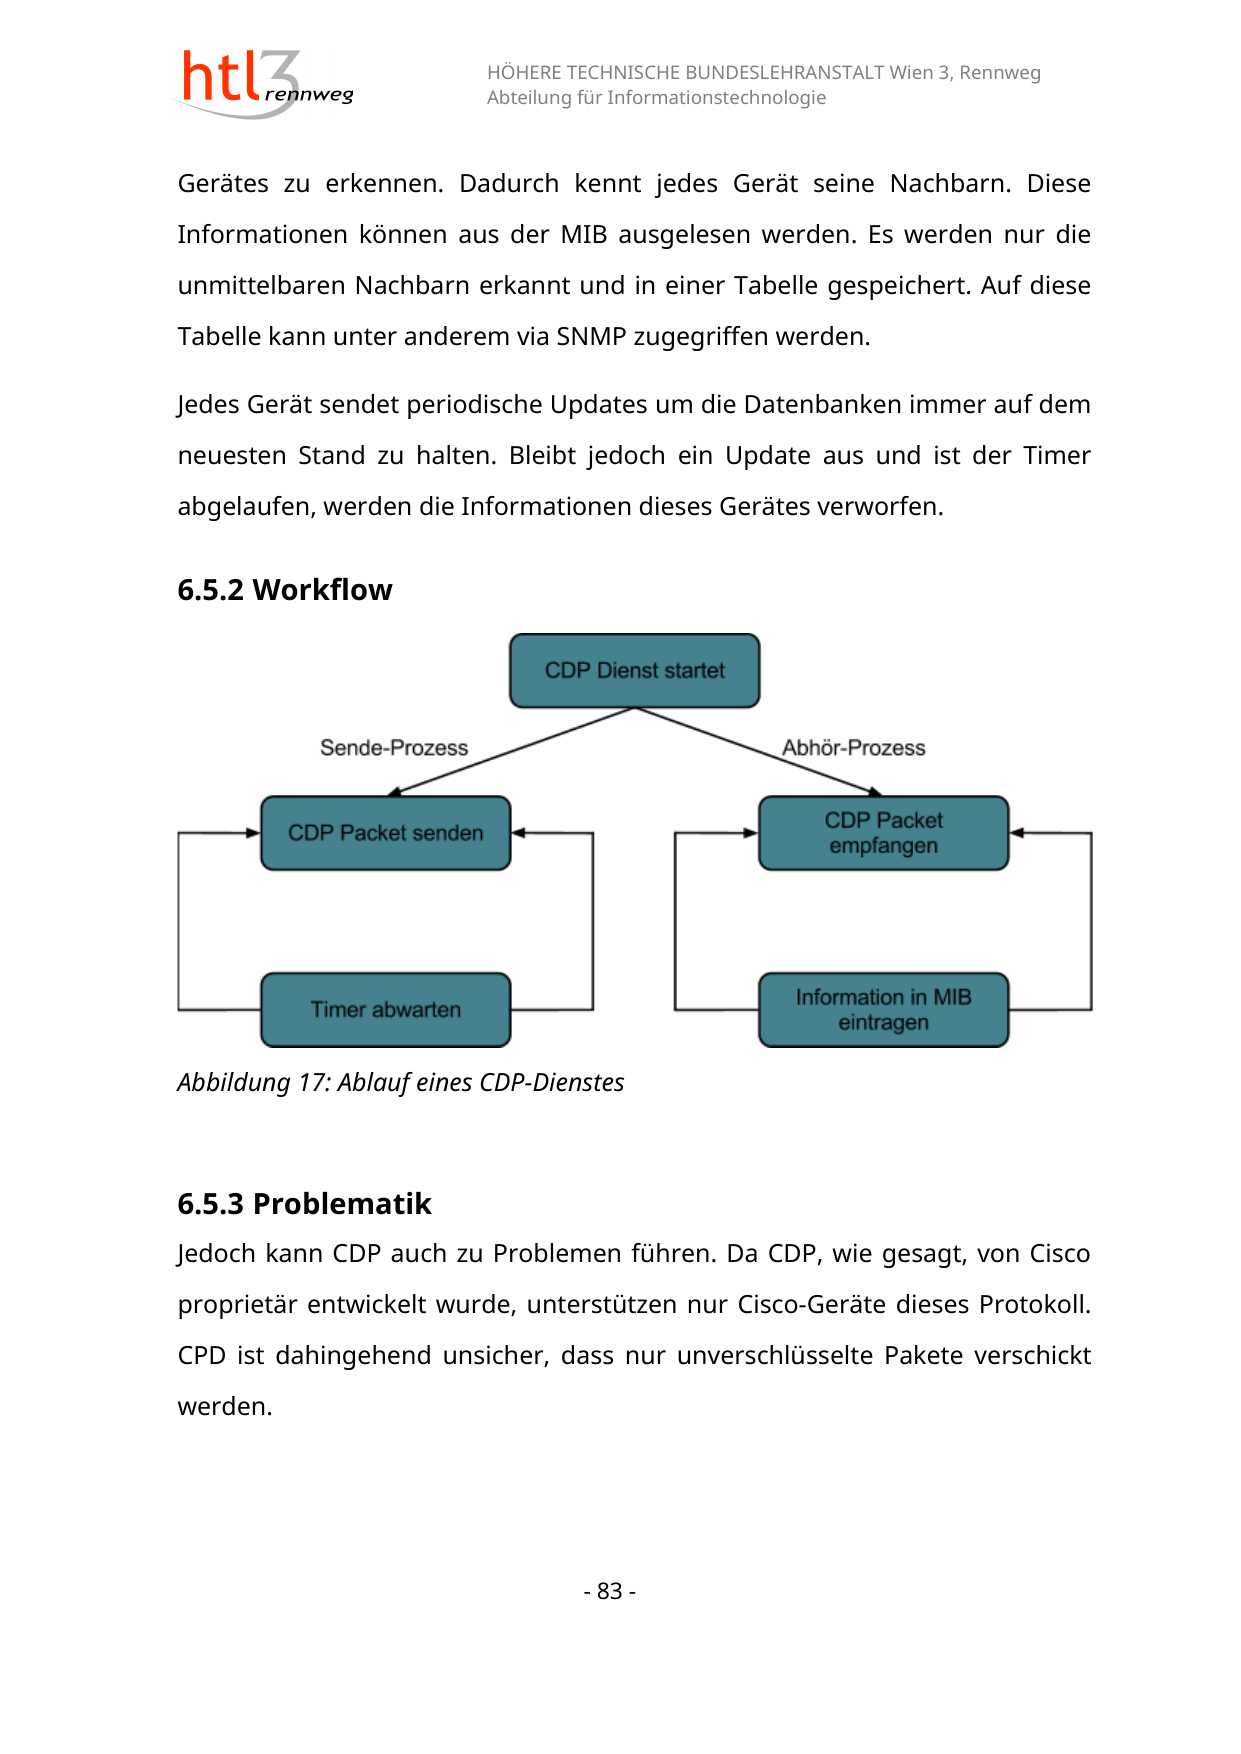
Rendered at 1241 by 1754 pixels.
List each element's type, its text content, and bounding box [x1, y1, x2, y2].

text Gerätes zu erkennen. Dadurch kennt jedes Gerät seine Nachbarn. Diese Informationen können aus der MIB ausgelesen werden. Es werden nur die unmittelbaren Nachbarn erkannt und in einer Tabelle gespeichert. Auf diese Tabelle kann unter anderem via SNMP zugegriffen werden. [177, 166, 1092, 353]
subtitle Problematik [177, 1184, 1092, 1223]
text Abbildung 17: Ablauf eines CDP-Dienstes [177, 1048, 1092, 1099]
text Jedoch kann CDP auch zu Problemen führen. Da CDP, wie gesagt, von Cisco proprietär entwickelt wurde, unterstützen nur Cisco-Geräte dieses Protokoll. CPD ist dahingehend unsicher, dass nur unverschlüsselte Pakete verschickt werden. [177, 1236, 1092, 1423]
picture [171, 50, 353, 120]
text Jedes Gerät sendet periodische Updates um die Datenbanken immer auf dem neuesten Stand zu halten. Bleibt jedoch ein Update aus und ist der Timer abgelaufen, werden die Informationen dieses Gerätes verworfen. [177, 387, 1092, 523]
subtitle Workflow [177, 569, 1092, 609]
picture [177, 633, 1093, 1048]
